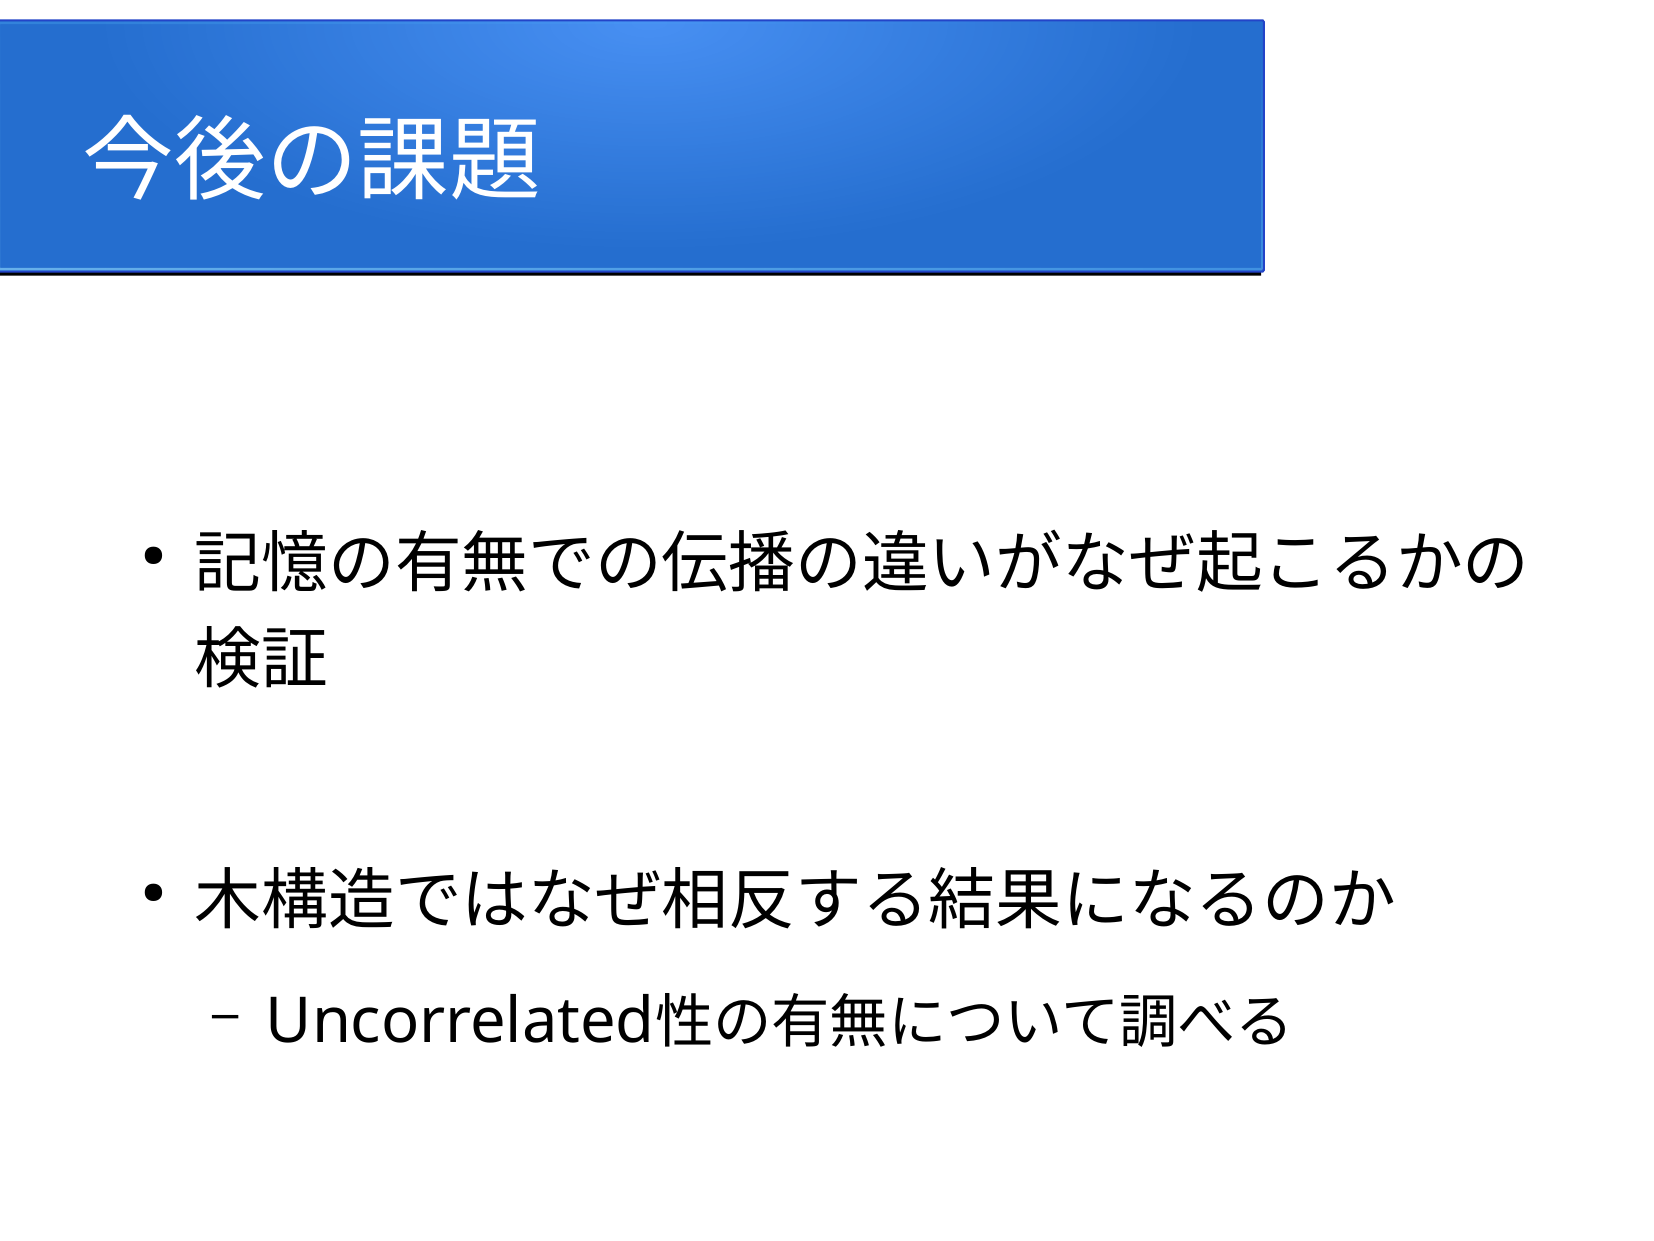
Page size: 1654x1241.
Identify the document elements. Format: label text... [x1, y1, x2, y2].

title 今後の課題 [82, 49, 1250, 257]
list 記憶の有無での伝播の違いがなぜ起こるかの検証 木構造ではなぜ相反する結果になるのか Uncorrelated性の有無について調べる [124, 508, 1580, 1228]
